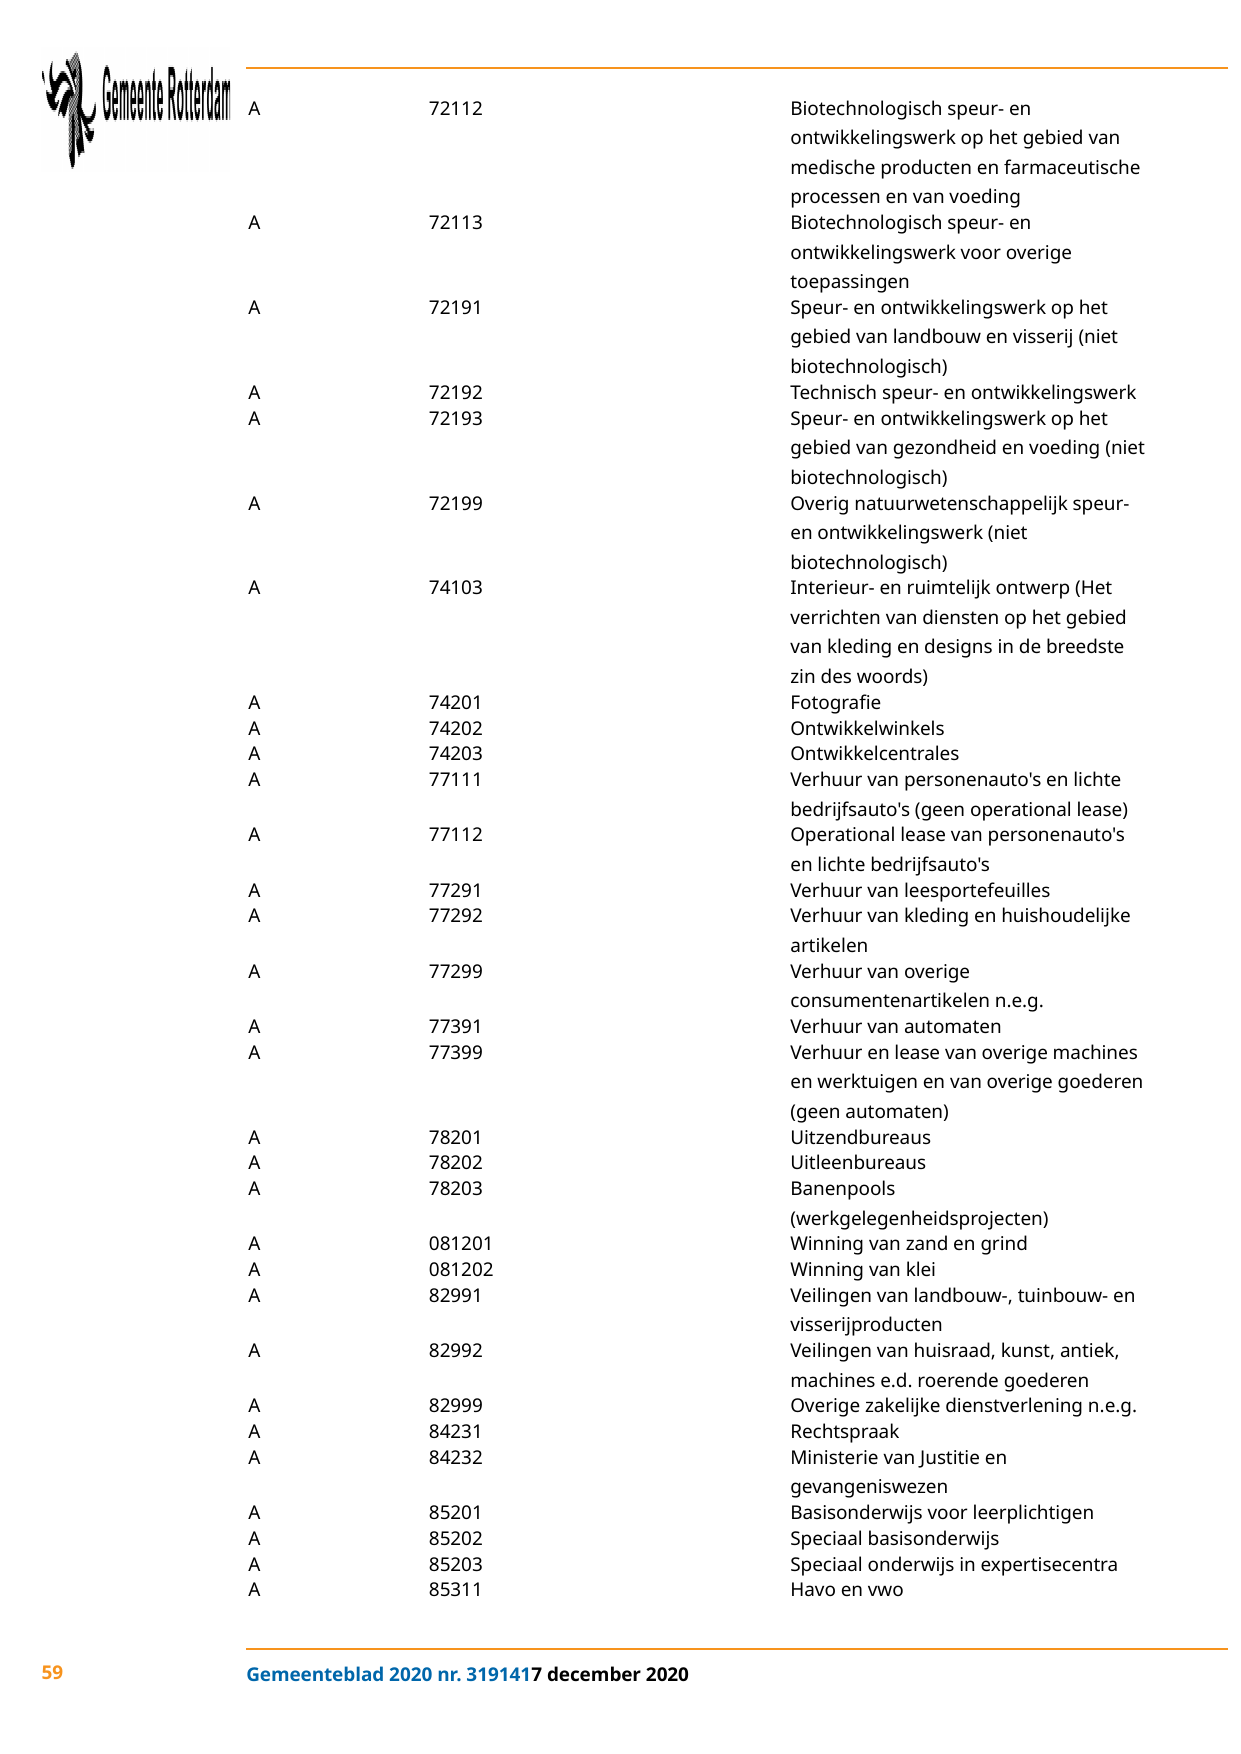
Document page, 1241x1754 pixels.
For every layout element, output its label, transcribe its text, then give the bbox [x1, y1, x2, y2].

table_cell 74203 [429, 741, 790, 766]
table_cell 82991 [429, 1282, 790, 1337]
table_cell Speciaal onderwijs in expertisecentra [790, 1551, 1152, 1577]
table_cell 77291 [429, 877, 790, 903]
table_cell Uitleenbureaus [790, 1150, 1152, 1175]
table_cell 77299 [429, 958, 790, 1013]
table_cell A [248, 958, 429, 1013]
table_cell 77112 [429, 822, 790, 877]
table_cell 081202 [429, 1256, 790, 1282]
table_cell Interieur- en ruimtelijk ontwerp (Het verrichten van diensten op het gebied van kleding en designs in de breedste zin des woords) [790, 575, 1152, 689]
table_cell A [248, 766, 429, 822]
table_cell A [248, 1175, 429, 1231]
table_cell A [248, 575, 429, 689]
table_cell Biotechnologisch speur- en ontwikkelingswerk op het gebied van medische producten en farmaceutische processen en van voeding [790, 95, 1152, 209]
table_cell 74103 [429, 575, 790, 689]
table_cell A [248, 1013, 429, 1039]
table_cell A [248, 1150, 429, 1175]
table_cell 77391 [429, 1013, 790, 1039]
table_cell Verhuur en lease van overige machines en werktuigen en van overige goederen (geen automaten) [790, 1039, 1152, 1124]
table_cell A [248, 1256, 429, 1282]
table_cell 77399 [429, 1039, 790, 1124]
table_cell A [248, 903, 429, 958]
table_cell A [248, 1338, 429, 1393]
table_cell A [248, 1444, 429, 1499]
table_cell A [248, 1525, 429, 1551]
table_cell 78202 [429, 1150, 790, 1175]
table_cell A [248, 209, 429, 294]
table_cell Verhuur van leesportefeuilles [790, 877, 1152, 903]
table_cell Rechtspraak [790, 1419, 1152, 1444]
table_cell Verhuur van kleding en huishoudelijke artikelen [790, 903, 1152, 958]
table_cell A [248, 95, 429, 209]
table_cell Speur- en ontwikkelingswerk op het gebied van gezondheid en voeding (niet biotechnologisch) [790, 405, 1152, 490]
table_cell Speur- en ontwikkelingswerk op het gebied van landbouw en visserij (niet biotechnologisch) [790, 294, 1152, 379]
table_cell Operational lease van personenauto's en lichte bedrijfsauto's [790, 822, 1152, 877]
table_cell 72191 [429, 294, 790, 379]
table_cell 72199 [429, 490, 790, 574]
table_cell Verhuur van overige consumentenartikelen n.e.g. [790, 958, 1152, 1013]
table_cell Banenpools (werkgelegenheidsprojecten) [790, 1175, 1152, 1231]
table_cell A [248, 689, 429, 715]
table_cell 74201 [429, 689, 790, 715]
picture [41, 47, 231, 172]
table_cell A [248, 741, 429, 766]
table_cell A [248, 1419, 429, 1444]
table_cell A [248, 405, 429, 490]
table_cell Ontwikkelwinkels [790, 715, 1152, 741]
table_cell 77292 [429, 903, 790, 958]
table_cell 77111 [429, 766, 790, 822]
table_cell A [248, 490, 429, 574]
table_cell A [248, 1500, 429, 1525]
table_cell 85202 [429, 1525, 790, 1551]
table_cell Fotografie [790, 689, 1152, 715]
table_cell 85203 [429, 1551, 790, 1577]
table_cell 081201 [429, 1231, 790, 1256]
table_cell A [248, 822, 429, 877]
table_cell Winning van klei [790, 1256, 1152, 1282]
table_cell Veilingen van landbouw-, tuinbouw- en visserijproducten [790, 1282, 1152, 1337]
table_cell Uitzendbureaus [790, 1124, 1152, 1149]
table_cell A [248, 1551, 429, 1577]
table_cell 74202 [429, 715, 790, 741]
table_cell A [248, 1039, 429, 1124]
table_cell Overig natuurwetenschappelijk speur- en ontwikkelingswerk (niet biotechnologisch) [790, 490, 1152, 574]
table_cell Ministerie van Justitie en gevangeniswezen [790, 1444, 1152, 1499]
table_cell A [248, 715, 429, 741]
table_cell 72113 [429, 209, 790, 294]
table_cell A [248, 1577, 429, 1602]
table_cell Technisch speur- en ontwikkelingswerk [790, 379, 1152, 405]
table_cell Winning van zand en grind [790, 1231, 1152, 1256]
table_cell 78203 [429, 1175, 790, 1231]
table_cell A [248, 1393, 429, 1418]
table_cell 85201 [429, 1500, 790, 1525]
table_cell Verhuur van personenauto's en lichte bedrijfsauto's (geen operational lease) [790, 766, 1152, 822]
table_cell Speciaal basisonderwijs [790, 1525, 1152, 1551]
table_cell 78201 [429, 1124, 790, 1149]
table_cell 72192 [429, 379, 790, 405]
table_cell A [248, 1124, 429, 1149]
table_cell 82992 [429, 1338, 790, 1393]
table_cell 84231 [429, 1419, 790, 1444]
table_cell 85311 [429, 1577, 790, 1602]
table_cell 82999 [429, 1393, 790, 1418]
table_cell 72193 [429, 405, 790, 490]
table_cell Verhuur van automaten [790, 1013, 1152, 1039]
table_cell A [248, 1231, 429, 1256]
table_cell Havo en vwo [790, 1577, 1152, 1602]
table_cell 72112 [429, 95, 790, 209]
table_cell Veilingen van huisraad, kunst, antiek, machines e.d. roerende goederen [790, 1338, 1152, 1393]
table_cell A [248, 294, 429, 379]
table_cell Biotechnologisch speur- en ontwikkelingswerk voor overige toepassingen [790, 209, 1152, 294]
table_cell Ontwikkelcentrales [790, 741, 1152, 766]
table_cell A [248, 379, 429, 405]
table_cell A [248, 877, 429, 903]
table_cell 84232 [429, 1444, 790, 1499]
table_cell A [248, 1282, 429, 1337]
table_cell Basisonderwijs voor leerplichtigen [790, 1500, 1152, 1525]
table_cell Overige zakelijke dienstverlening n.e.g. [790, 1393, 1152, 1418]
